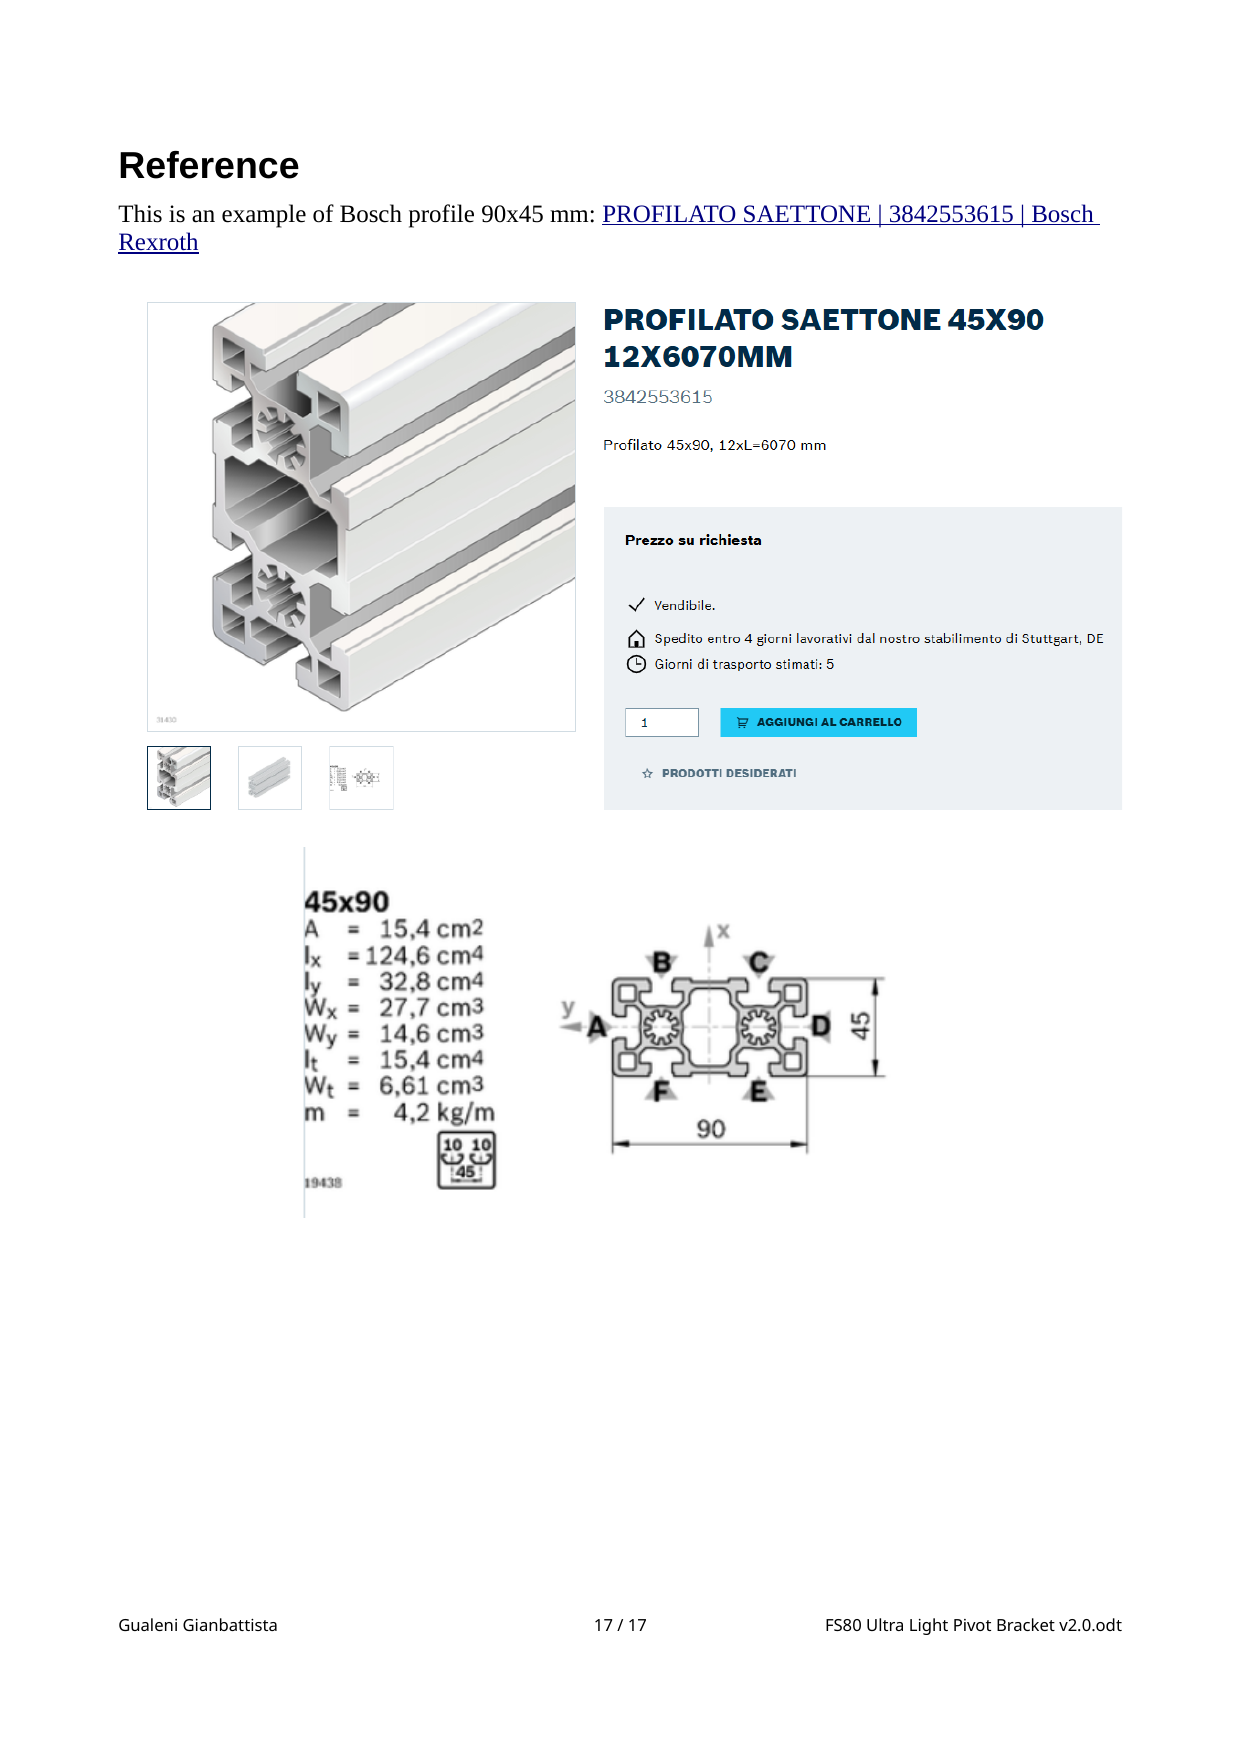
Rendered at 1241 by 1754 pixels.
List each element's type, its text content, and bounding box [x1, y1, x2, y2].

subtitle Reference [118, 143, 1122, 186]
picture [271, 847, 969, 1218]
text This is an example of Bosch profile 90x45 mm: PROFILATO SAETTONE | 3842553615 | Bosch Rexroth [118, 199, 1122, 256]
picture [118, 285, 1123, 819]
